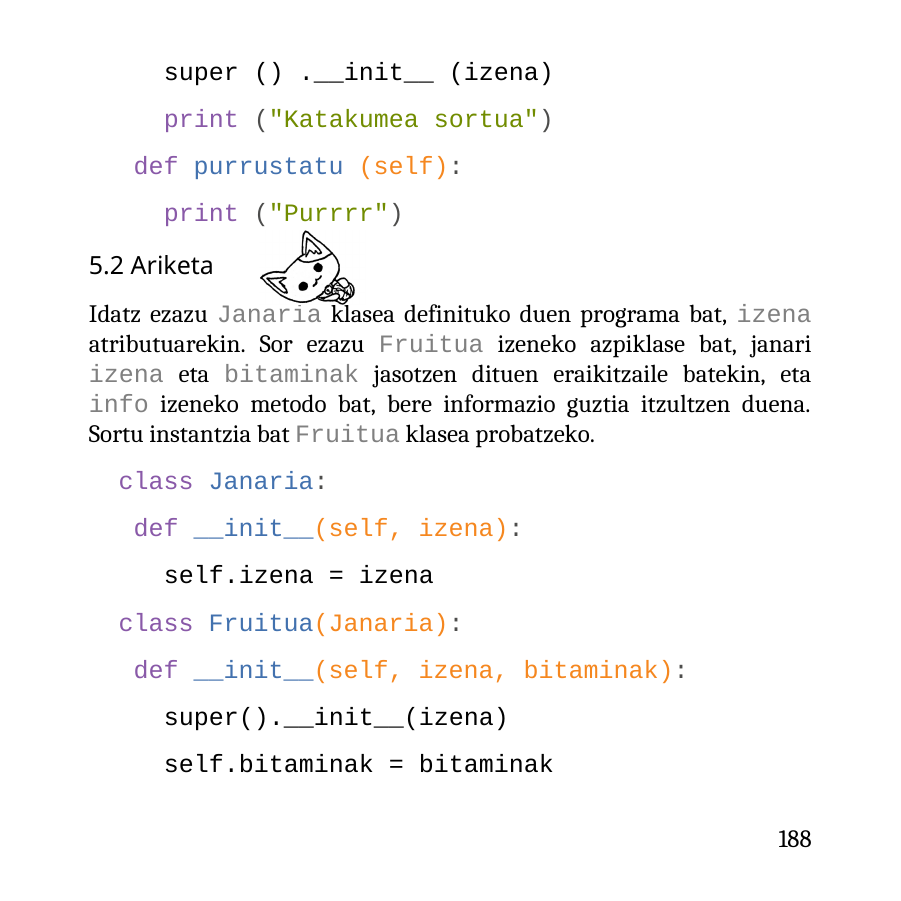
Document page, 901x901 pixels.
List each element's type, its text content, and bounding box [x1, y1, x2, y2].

picture [259, 230, 366, 305]
text def __init__(self, izena, bitaminak): [118, 657, 811, 686]
text super().__init__(izena) [118, 704, 811, 733]
text def __init__(self, izena): [118, 516, 811, 544]
text class Janaria: [118, 469, 811, 497]
text 5.2 Ariketa [89, 247, 259, 281]
text def purrustatu (self): [118, 153, 811, 182]
text super () .__init__ (izena) [118, 59, 811, 87]
text [366, 247, 811, 281]
text self.bitaminak = bitaminak [118, 751, 811, 780]
text print ("Purrrr") [118, 200, 811, 229]
text Idatz ezazu Janaria klasea definituko duen programa bat, izena atributuarekin. Sor ezazu Fruitua izeneko azpiklase bat, janari izena eta bitaminak jasotzen dituen eraikitzaile batekin, eta info izeneko metodo bat, bere informazio guztia itzultzen duena. Sortu instantzia bat Fruitua klasea probatzeko. [89, 300, 811, 450]
text self.izena = izena [118, 563, 811, 591]
text class Fruitua(Janaria): [118, 610, 811, 638]
text print ("Katakumea sortua") [118, 106, 811, 134]
